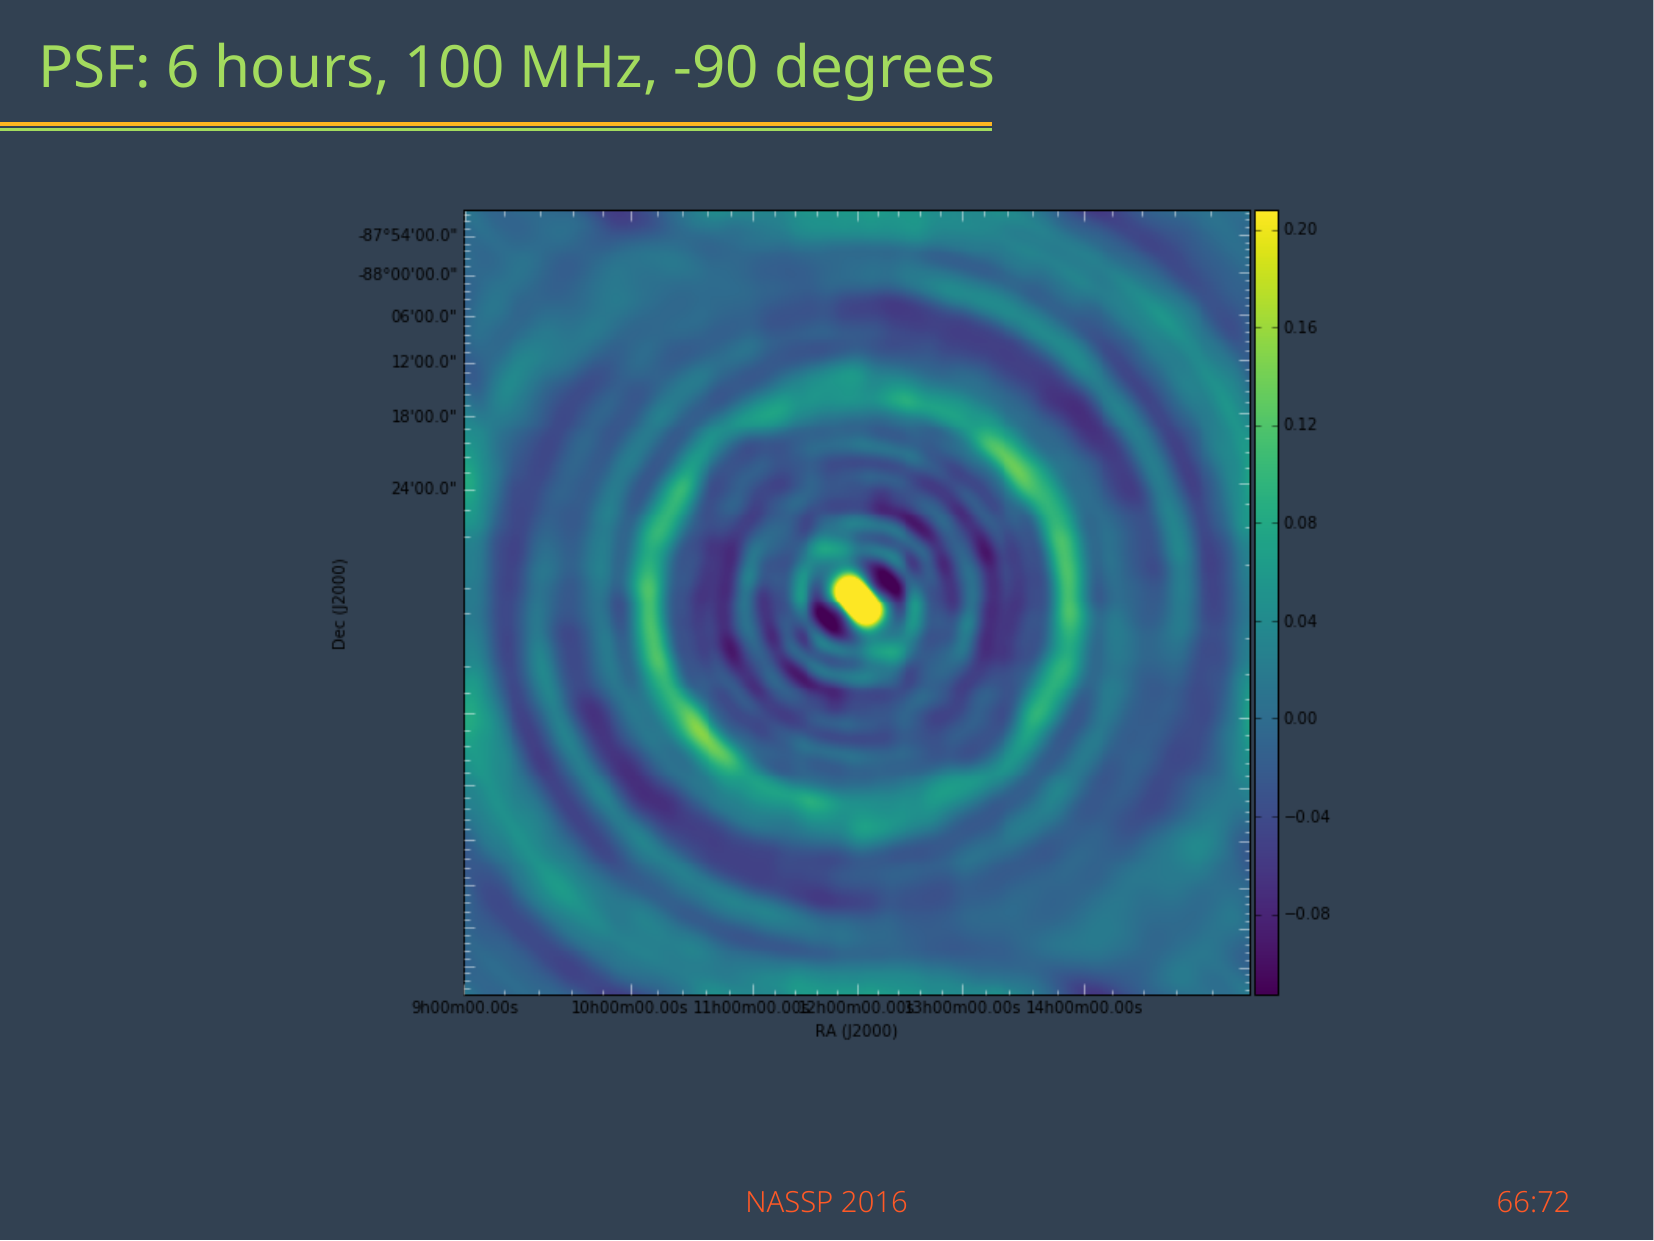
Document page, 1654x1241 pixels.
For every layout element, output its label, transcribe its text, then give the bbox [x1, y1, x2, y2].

picture [323, 199, 1342, 1051]
text_box PSF: 6 hours, 100 MHz, -90 degrees [23, 17, 1182, 103]
